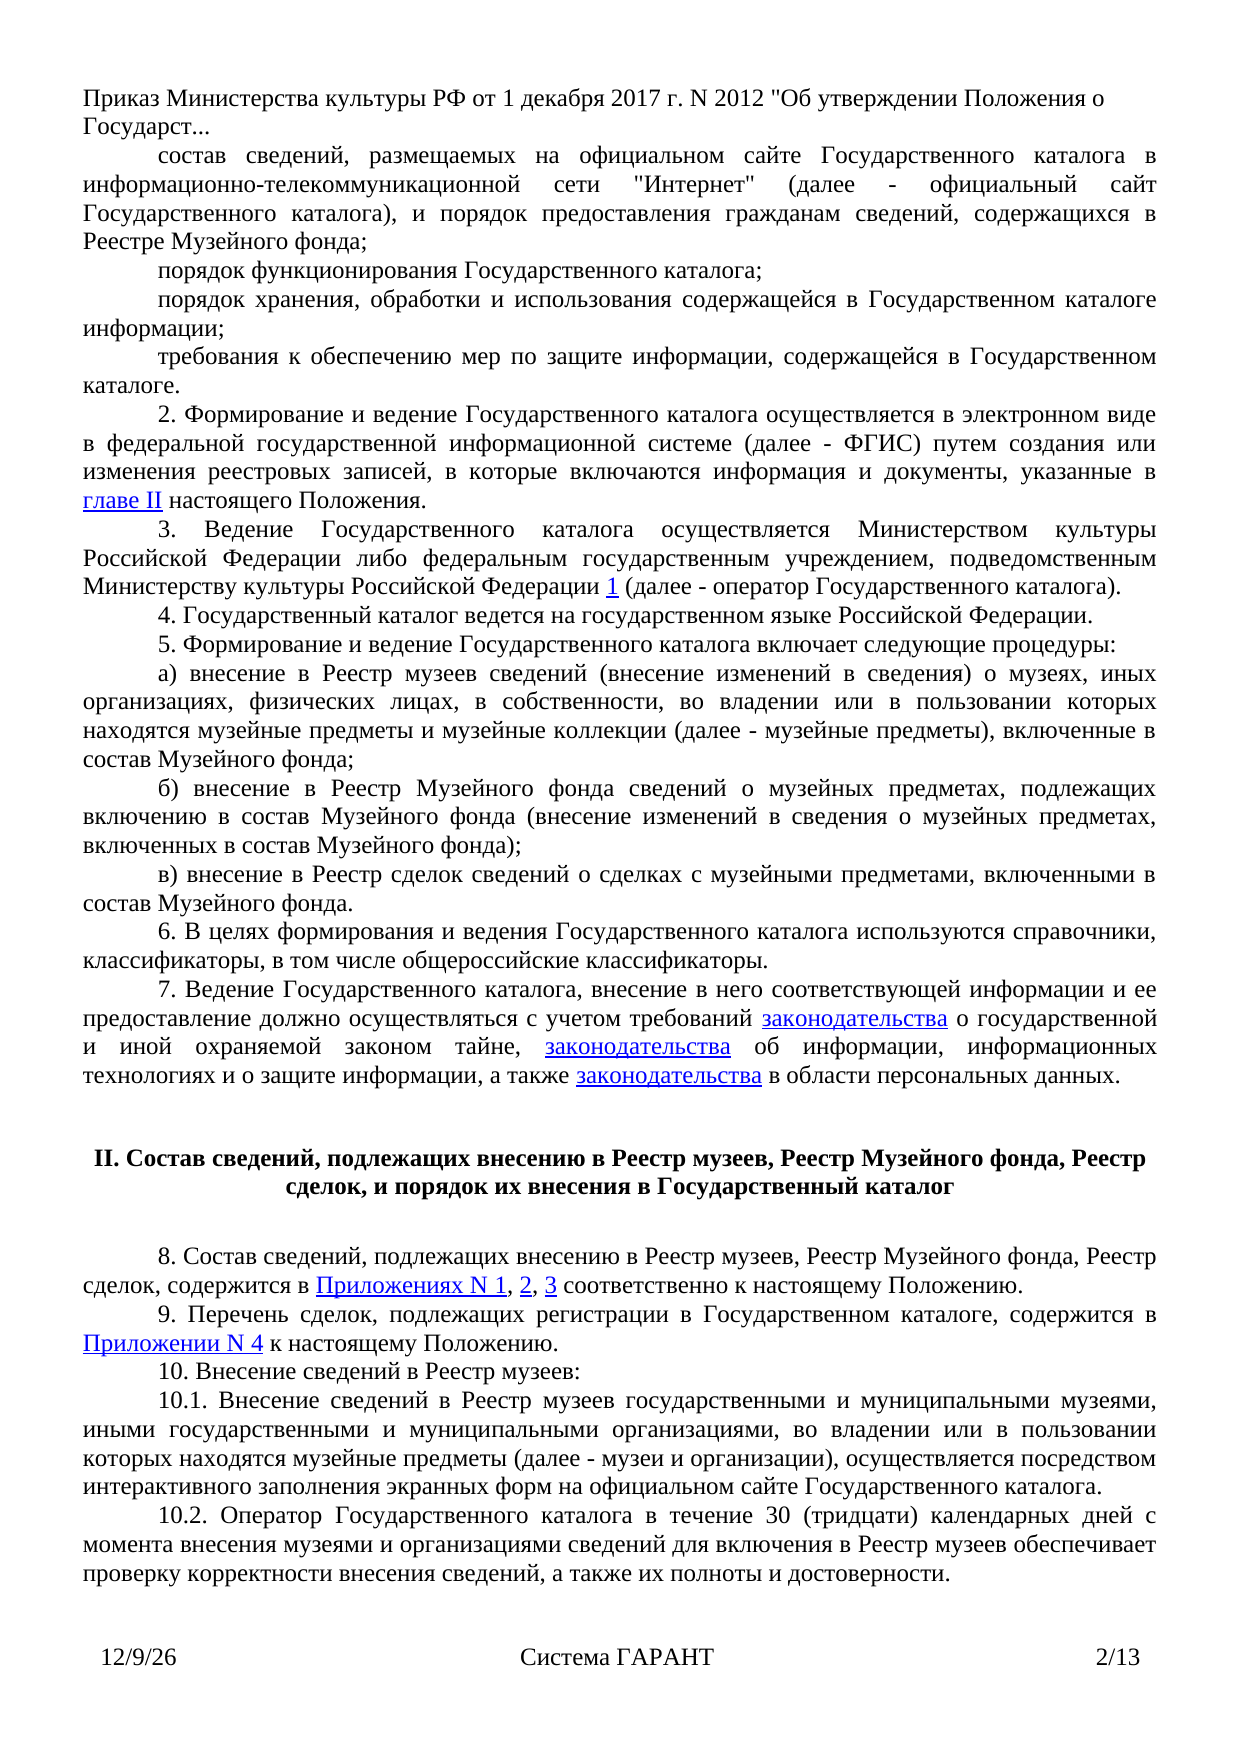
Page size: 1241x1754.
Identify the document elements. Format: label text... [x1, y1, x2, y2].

text требования к обеспечению мер по защите информации, содержащейся в Государственном каталоге. [83, 341, 1157, 399]
text 7. Ведение Государственного каталога, внесение в него соответствующей информации и ее предоставление должно осуществляться с учетом требований законодательства о государственной и иной охраняемой законом тайне, законодательства об информации, информационных технологиях и о защите информации, а также законодательства в области персональных данных. [83, 974, 1157, 1089]
text в) внесение в Реестр сделок сведений о сделках с музейными предметами, включенными в состав Музейного фонда. [83, 859, 1157, 916]
text 3. Ведение Государственного каталога осуществляется Министерством культуры Российской Федерации либо федеральным государственным учреждением, подведомственным Министерству культуры Российской Федерации 1 (далее - оператор Государственного каталога). [83, 514, 1157, 600]
text 10. Внесение сведений в Реестр музеев: [83, 1356, 1157, 1385]
text 2. Формирование и ведение Государственного каталога осуществляется в электронном виде в федеральной государственной информационной системе (далее - ФГИС) путем создания или изменения реестровых записей, в которые включаются информация и документы, указанные в главе II настоящего Положения. [83, 399, 1157, 514]
text состав сведений, размещаемых на официальном сайте Государственного каталога в информационно-телекоммуникационной сети "Интернет" (далее - официальный сайт Государственного каталога), и порядок предоставления гражданам сведений, содержащихся в Реестре Музейного фонда; [83, 140, 1157, 255]
text порядок функционирования Государственного каталога; [83, 255, 1157, 284]
text 5. Формирование и ведение Государственного каталога включает следующие процедуры: [83, 629, 1157, 658]
text порядок хранения, обработки и использования содержащейся в Государственном каталоге информации; [83, 284, 1157, 341]
text 6. В целях формирования и ведения Государственного каталога используются справочники, классификаторы, в том числе общероссийские классификаторы. [83, 916, 1157, 974]
text 8. Состав сведений, подлежащих внесению в Реестр музеев, Реестр Музейного фонда, Реестр сделок, содержится в Приложениях N 1, 2, 3 соответственно к настоящему Положению. [83, 1241, 1157, 1299]
text 10.2. Оператор Государственного каталога в течение 30 (тридцати) календарных дней с момента внесения музеями и организациями сведений для включения в Реестр музеев обеспечивает проверку корректности внесения сведений, а также их полноты и достоверности. [83, 1500, 1157, 1586]
subtitle II. Состав сведений, подлежащих внесению в Реестр музеев, Реестр Музейного фонда, Реестр сделок, и порядок их внесения в Государственный каталог [83, 1143, 1157, 1200]
text б) внесение в Реестр Музейного фонда сведений о музейных предметах, подлежащих включению в состав Музейного фонда (внесение изменений в сведения о музейных предметах, включенных в состав Музейного фонда); [83, 773, 1157, 859]
text 10.1. Внесение сведений в Реестр музеев государственными и муниципальными музеями, иными государственными и муниципальными организациями, во владении или в пользовании которых находятся музейные предметы (далее - музеи и организации), осуществляется посредством интерактивного заполнения экранных форм на официальном сайте Государственного каталога. [83, 1385, 1157, 1500]
text а) внесение в Реестр музеев сведений (внесение изменений в сведения) о музеях, иных организациях, физических лицах, в собственности, во владении или в пользовании которых находятся музейные предметы и музейные коллекции (далее - музейные предметы), включенные в состав Музейного фонда; [83, 658, 1157, 773]
text 4. Государственный каталог ведется на государственном языке Российской Федерации. [83, 600, 1157, 629]
text 9. Перечень сделок, подлежащих регистрации в Государственном каталоге, содержится в Приложении N 4 к настоящему Положению. [83, 1299, 1157, 1356]
